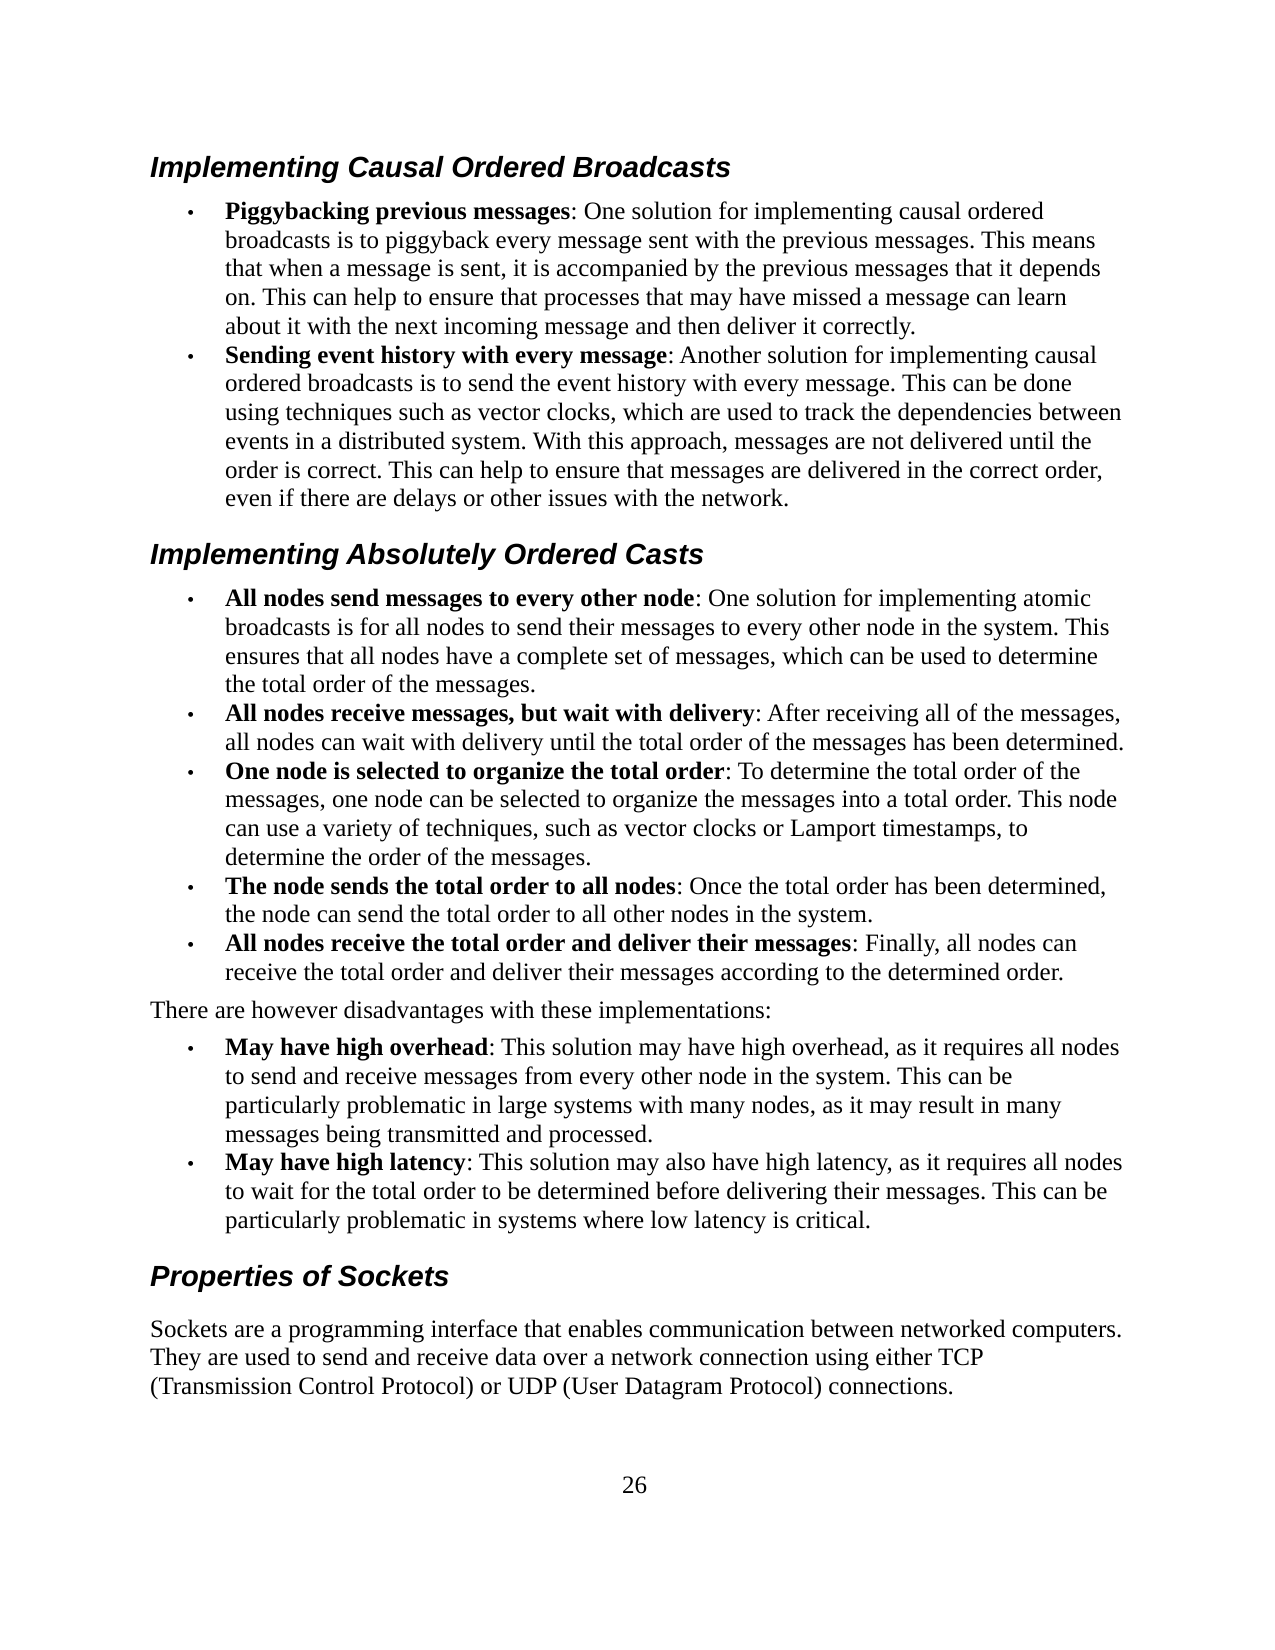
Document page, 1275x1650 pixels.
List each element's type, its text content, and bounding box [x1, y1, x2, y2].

text Sockets are a programming interface that enables communication between networked computers. They are used to send and receive data over a network connection using either TCP (Transmission Control Protocol) or UDP (User Datagram Protocol) connections. [150, 1314, 1125, 1400]
subtitle Implementing Absolutely Ordered Casts [150, 537, 1125, 571]
list One node is selected to organize the total order: To determine the total order of the messages, one node can be selected to organize the messages into a total order. This node can use a variety of techniques, such as vector clocks or Lamport timestamps, to determine the order of the messages. [187, 756, 1125, 871]
list Piggybacking previous messages: One solution for implementing causal ordered broadcasts is to piggyback every message sent with the previous messages. This means that when a message is sent, it is accompanied by the previous messages that it depends on. This can help to ensure that processes that may have missed a message can learn about it with the next incoming message and then deliver it correctly. [187, 196, 1125, 340]
subtitle Properties of Sockets [150, 1259, 1125, 1292]
list All nodes receive the total order and deliver their messages: Finally, all nodes can receive the total order and deliver their messages according to the determined order. [187, 928, 1125, 986]
list May have high overhead: This solution may have high overhead, as it requires all nodes to send and receive messages from every other node in the system. This can be particularly problematic in large systems with many nodes, as it may result in many messages being transmitted and processed. [187, 1032, 1125, 1147]
text There are however disadvantages with these implementations: [150, 995, 1125, 1023]
list Sending event history with every message: Another solution for implementing causal ordered broadcasts is to send the event history with every message. This can be done using techniques such as vector clocks, which are used to track the dependencies between events in a distributed system. With this approach, messages are not delivered until the order is correct. This can help to ensure that messages are delivered in the correct order, even if there are delays or other issues with the network. [187, 340, 1125, 512]
subtitle Implementing Causal Ordered Broadcasts [150, 150, 1125, 183]
list May have high latency: This solution may also have high latency, as it requires all nodes to wait for the total order to be determined before delivering their messages. This can be particularly problematic in systems where low latency is critical. [187, 1147, 1125, 1234]
list All nodes send messages to every other node: One solution for implementing atomic broadcasts is for all nodes to send their messages to every other node in the system. This ensures that all nodes have a complete set of messages, which can be used to determine the total order of the messages. [187, 583, 1125, 698]
list The node sends the total order to all nodes: Once the total order has been determined, the node can send the total order to all other nodes in the system. [187, 871, 1125, 928]
list All nodes receive messages, but wait with delivery: After receiving all of the messages, all nodes can wait with delivery until the total order of the messages has been determined. [187, 698, 1125, 756]
